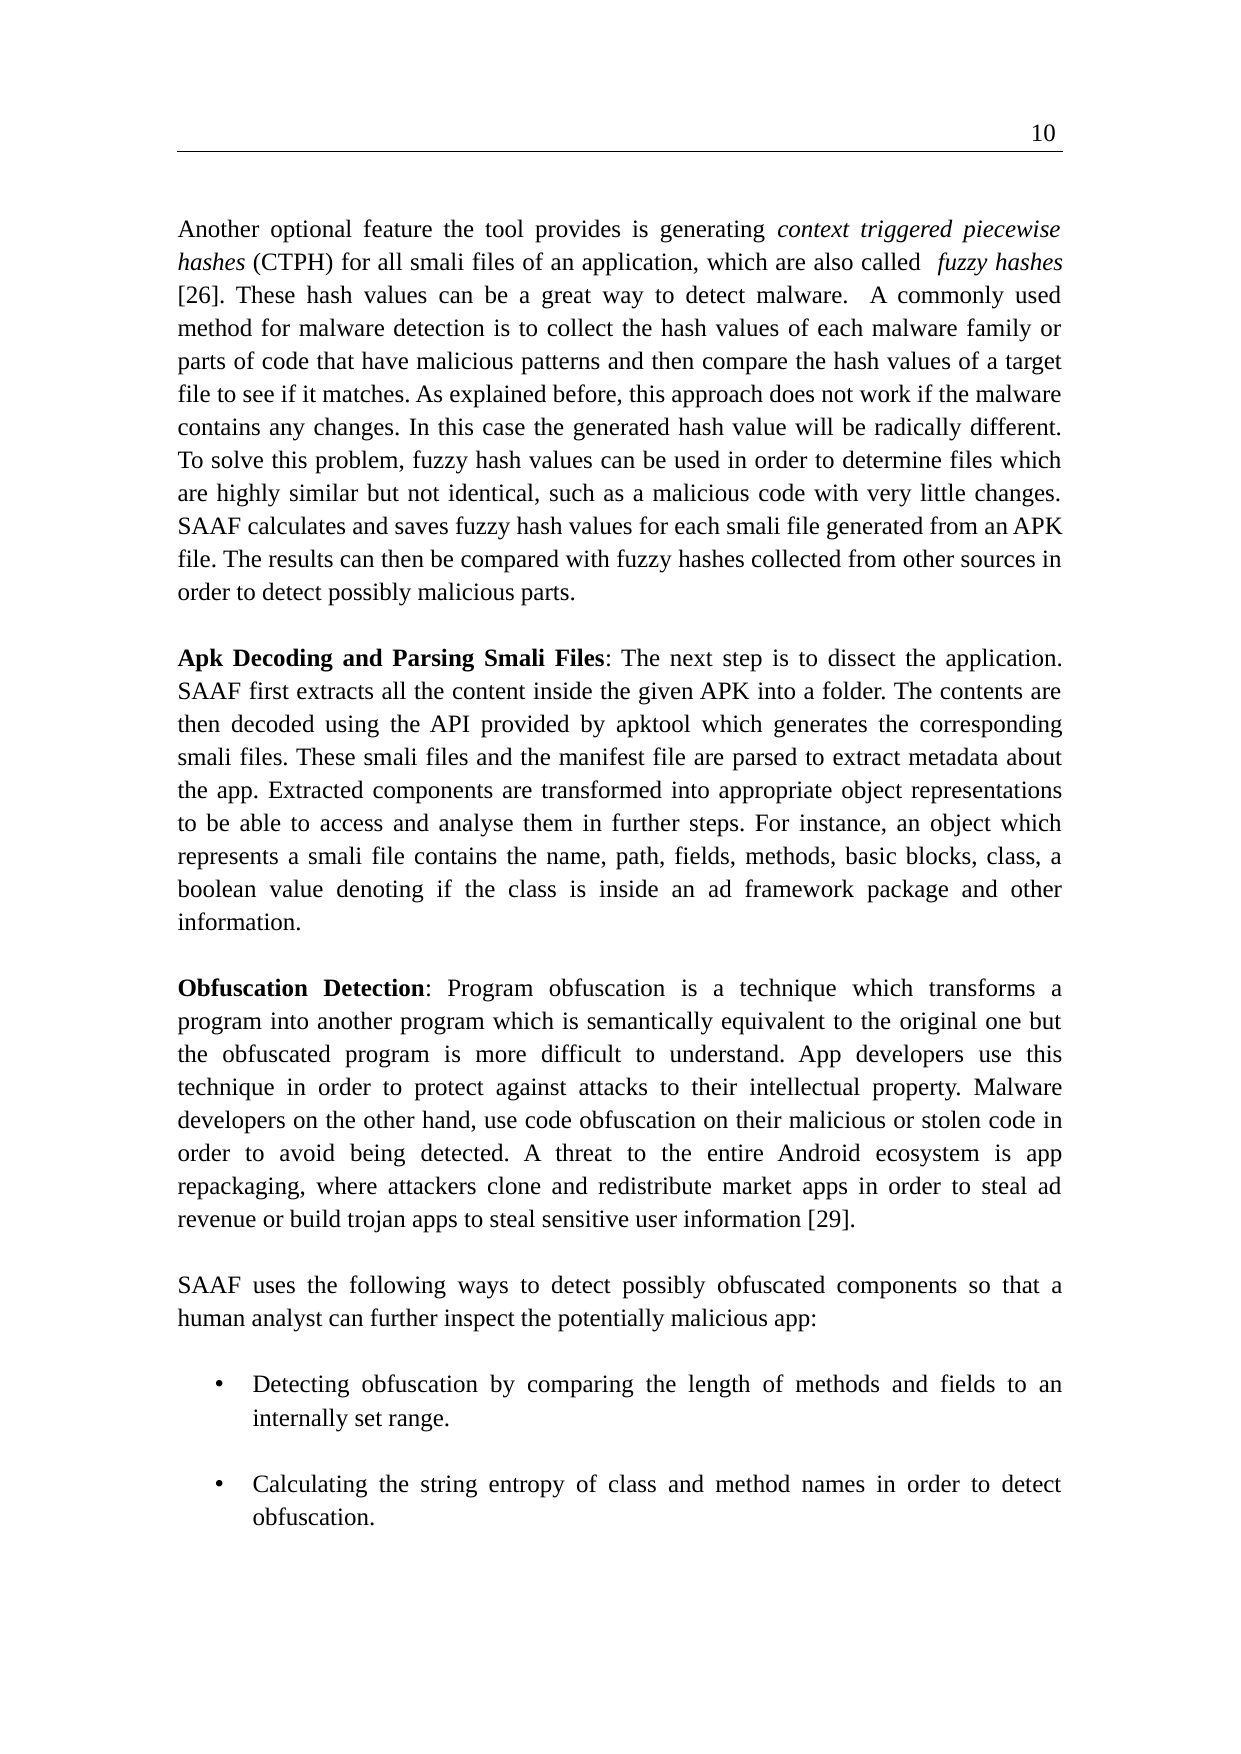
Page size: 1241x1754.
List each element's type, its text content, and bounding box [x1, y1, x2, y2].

list Calculating the string entropy of class and method names in order to detect obfuscation. [215, 1469, 1063, 1530]
text Obfuscation Detection: Program obfuscation is a technique which transforms a program into another program which is semantically equivalent to the original one but the obfuscated program is more difficult to understand. App developers use this technique in order to protect against attacks to their intellectual property. Malware developers on the other hand, use code obfuscation on their malicious or stolen code in order to avoid being detected. A threat to the entire Android ecosystem is app repackaging, where attackers clone and redistribute market apps in order to steal ad revenue or build trojan apps to steal sensitive user information [29]. [177, 973, 1063, 1233]
text Another optional feature the tool provides is generating context triggered piecewise hashes (CTPH) for all smali files of an application, which are also called fuzzy hashes [26]. These hash values can be a great way to detect malware. A commonly used method for malware detection is to collect the hash values of each malware family or parts of code that have malicious patterns and then compare the hash values of a target file to see if it matches. As explained before, this approach does not work if the malware contains any changes. In this case the generated hash value will be radically different. To solve this problem, fuzzy hash values can be used in order to determine files which are highly similar but not identical, such as a malicious code with very little changes. SAAF calculates and saves fuzzy hash values for each smali file generated from an APK file. The results can then be compared with fuzzy hashes collected from other sources in order to detect possibly malicious parts. [177, 214, 1063, 606]
text SAAF uses the following ways to detect possibly obfuscated components so that a human analyst can further inspect the potentially malicious app: [177, 1271, 1063, 1332]
list Detecting obfuscation by comparing the length of methods and fields to an internally set range. [215, 1369, 1063, 1431]
text Apk Decoding and Parsing Smali Files: The next step is to dissect the application. SAAF first extracts all the content inside the given APK into a folder. The contents are then decoded using the API provided by apktool which generates the corresponding smali files. These smali files and the manifest file are parsed to extract metadata about the app. Extracted components are transformed into appropriate object representations to be able to access and analyse them in further steps. For instance, an object which represents a smali file contains the name, path, fields, methods, basic blocks, class, a boolean value denoting if the class is inside an ad framework package and other information. [177, 643, 1063, 936]
